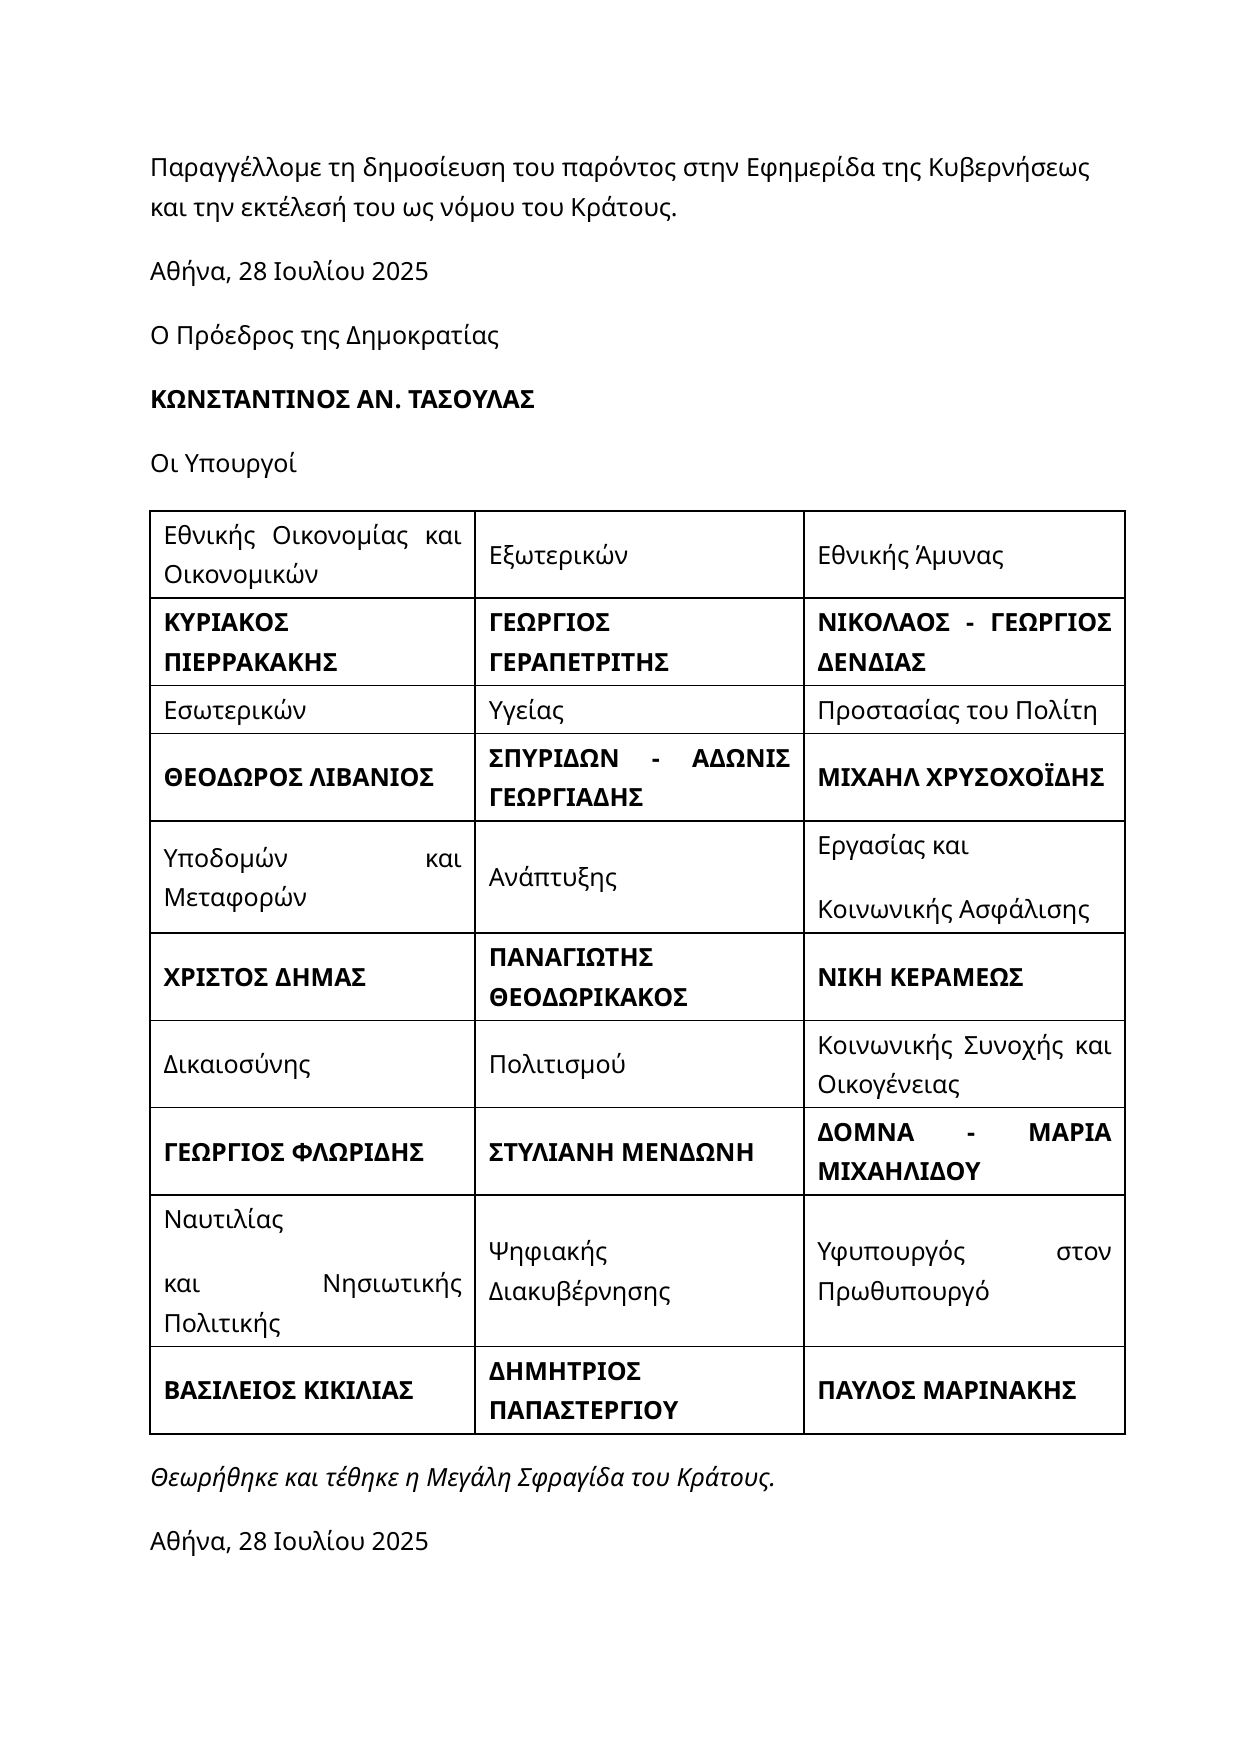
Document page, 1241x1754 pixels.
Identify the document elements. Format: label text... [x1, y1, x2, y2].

table_header Εξωτερικών [476, 512, 803, 597]
table_cell Υφυπουργός στον Πρωθυπουργό [805, 1196, 1124, 1346]
table_cell ΘΕΟΔΩΡΟΣ ΛΙΒΑΝΙΟΣ [151, 734, 474, 820]
table_cell Εργασίας και Κοινωνικής Ασφάλισης [805, 822, 1124, 932]
table_cell Κοινωνικής Συνοχής και Οικογένειας [805, 1021, 1124, 1107]
table_cell ΒΑΣΙΛΕΙΟΣ ΚΙΚΙΛΙΑΣ [151, 1347, 474, 1433]
table_cell ΓΕΩΡΓΙΟΣ ΦΛΩΡΙΔΗΣ [151, 1108, 474, 1194]
text Αθήνα, 28 Ιουλίου 2025 [150, 1524, 1090, 1558]
table_cell ΔΟΜΝΑ - ΜΑΡΙΑ ΜΙΧΑΗΛΙΔΟΥ [805, 1108, 1124, 1194]
text Θεωρήθηκε και τέθηκε η Μεγάλη Σφραγίδα του Κράτους. [150, 1459, 1090, 1493]
table_cell Υποδομών και Μεταφορών [151, 822, 474, 932]
text ΚΩΝΣΤΑΝΤΙΝΟΣ ΑΝ. ΤΑΣΟΥΛΑΣ [150, 382, 1090, 416]
table_cell ΣΤΥΛΙΑΝΗ ΜΕΝΔΩΝΗ [476, 1108, 803, 1194]
table_cell ΝΙΚΗ ΚΕΡΑΜΕΩΣ [805, 934, 1124, 1019]
table_cell ΠΑΥΛΟΣ ΜΑΡΙΝΑΚΗΣ [805, 1347, 1124, 1433]
table_cell Προστασίας του Πολίτη [805, 686, 1124, 733]
table_header Εθνικής Οικονομίας και Οικονομικών [151, 512, 474, 597]
table_cell Υγείας [476, 686, 803, 733]
text Αθήνα, 28 Ιουλίου 2025 [150, 253, 1090, 287]
table_cell Ανάπτυξης [476, 822, 803, 932]
table_cell ΚΥΡΙΑΚΟΣ ΠΙΕΡΡΑΚΑΚΗΣ [151, 599, 474, 684]
table_cell ΝΙΚΟΛΑΟΣ - ΓΕΩΡΓΙΟΣ ΔΕΝΔΙΑΣ [805, 599, 1124, 684]
text Οι Υπουργοί [150, 446, 1090, 480]
text Παραγγέλλομε τη δημοσίευση του παρόντος στην Εφημερίδα της Κυβερνήσεως και την εκτέλεσή του ως νόμου του Κράτους. [150, 150, 1090, 223]
table_cell ΓΕΩΡΓΙΟΣ ΓΕΡΑΠΕΤΡΙΤΗΣ [476, 599, 803, 684]
text Ο Πρόεδρος της Δημοκρατίας [150, 317, 1090, 352]
table_cell Ψηφιακής Διακυβέρνησης [476, 1196, 803, 1346]
table_cell ΜΙΧΑΗΛ ΧΡΥΣΟΧΟΪΔΗΣ [805, 734, 1124, 820]
table_cell ΣΠΥΡΙΔΩΝ - ΑΔΩΝΙΣ ΓΕΩΡΓΙΑΔΗΣ [476, 734, 803, 820]
table_cell ΧΡΙΣΤΟΣ ΔΗΜΑΣ [151, 934, 474, 1019]
table_header Εθνικής Άμυνας [805, 512, 1124, 597]
table_cell Δικαιοσύνης [151, 1021, 474, 1107]
table_cell ΔΗΜΗΤΡΙΟΣ ΠΑΠΑΣΤΕΡΓΙΟΥ [476, 1347, 803, 1433]
table_cell Πολιτισμού [476, 1021, 803, 1107]
table_cell ΠΑΝΑΓΙΩΤΗΣ ΘΕΟΔΩΡΙΚΑΚΟΣ [476, 934, 803, 1019]
table_cell Εσωτερικών [151, 686, 474, 733]
table_cell Ναυτιλίας και Νησιωτικής Πολιτικής [151, 1196, 474, 1346]
